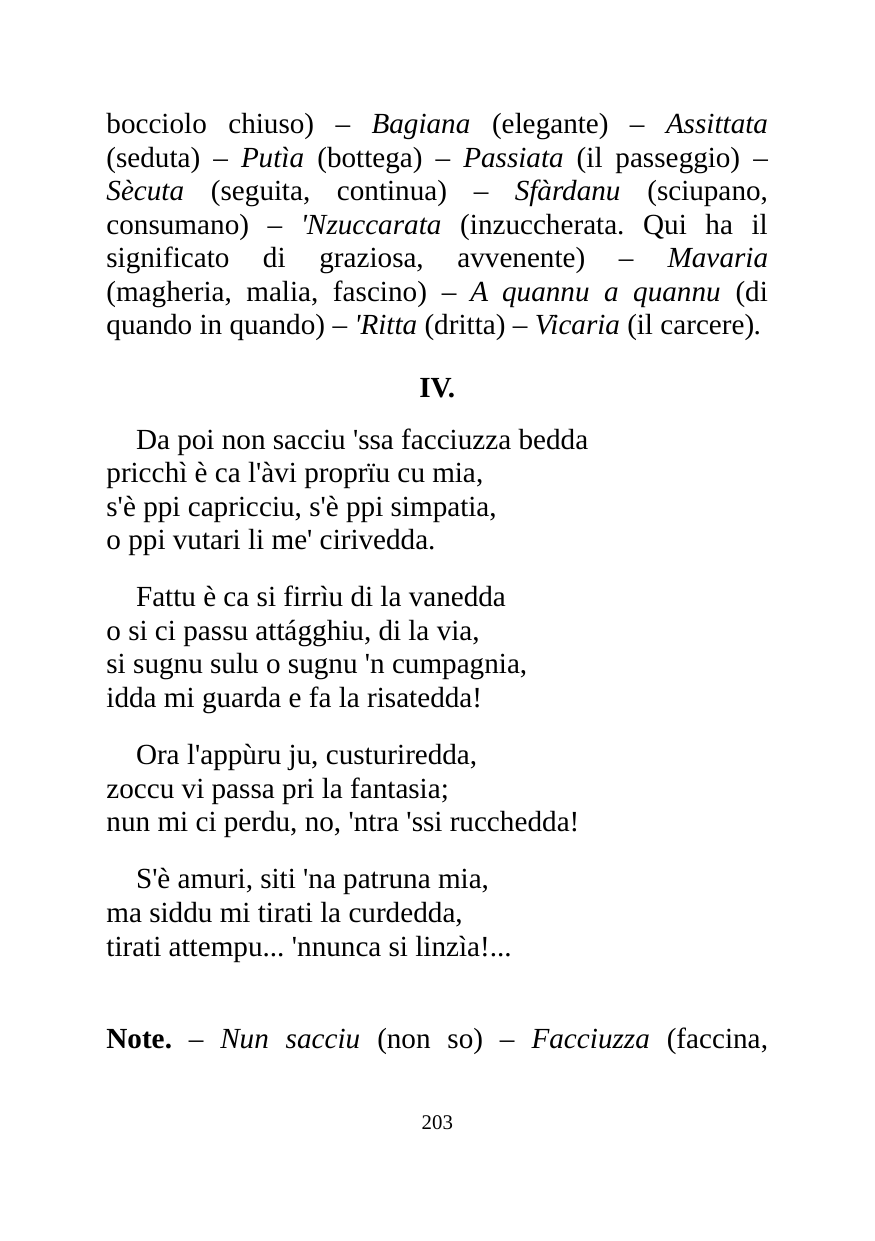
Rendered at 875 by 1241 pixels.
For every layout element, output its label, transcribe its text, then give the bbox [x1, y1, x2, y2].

text s'è ppi capricciu, s'è ppi simpatia, [106, 489, 768, 522]
text tirati attempu... 'nnunca si linzìa!... [106, 929, 768, 962]
text S'è amuri, siti 'na patruna mia, [106, 862, 768, 895]
text Note. – Nun sacciu (non so) – Facciuzza (faccina, [106, 1021, 768, 1055]
text Fattu è ca si firrìu di la vanedda [106, 579, 768, 613]
text IV. [106, 371, 768, 404]
text zoccu vi passa pri la fantasia; [106, 771, 768, 804]
text Da poi non sacciu 'ssa facciuzza bedda [106, 422, 768, 455]
text pricchì è ca l'àvi proprïu cu mia, [106, 455, 768, 489]
text ma siddu mi tirati la curdedda, [106, 895, 768, 929]
text idda mi guarda e fa la risatedda! [106, 680, 768, 714]
text o ppi vutari li me' cirivedda. [106, 522, 768, 556]
text si sugnu sulu o sugnu 'n cumpagnia, [106, 647, 768, 680]
text bocciolo chiuso) – Bagiana (elegante) – Assittata (seduta) – Putìa (bottega) – Passiata (il passeggio) – Sècuta (seguita, continua) – Sfàrdanu (sciupano, consumano) – 'Nzuccarata (inzuccherata. Qui ha il significato di graziosa, avvenente) – Mavaria (magheria, malia, fascino) – A quannu a quannu (di quando in quando) – 'Ritta (dritta) – Vicaria (il carcere). [106, 106, 768, 341]
text nun mi ci perdu, no, 'ntra 'ssi rucchedda! [106, 804, 768, 838]
text Ora l'appùru ju, custuriredda, [106, 737, 768, 771]
text o si ci passu attágghiu, di la via, [106, 613, 768, 647]
